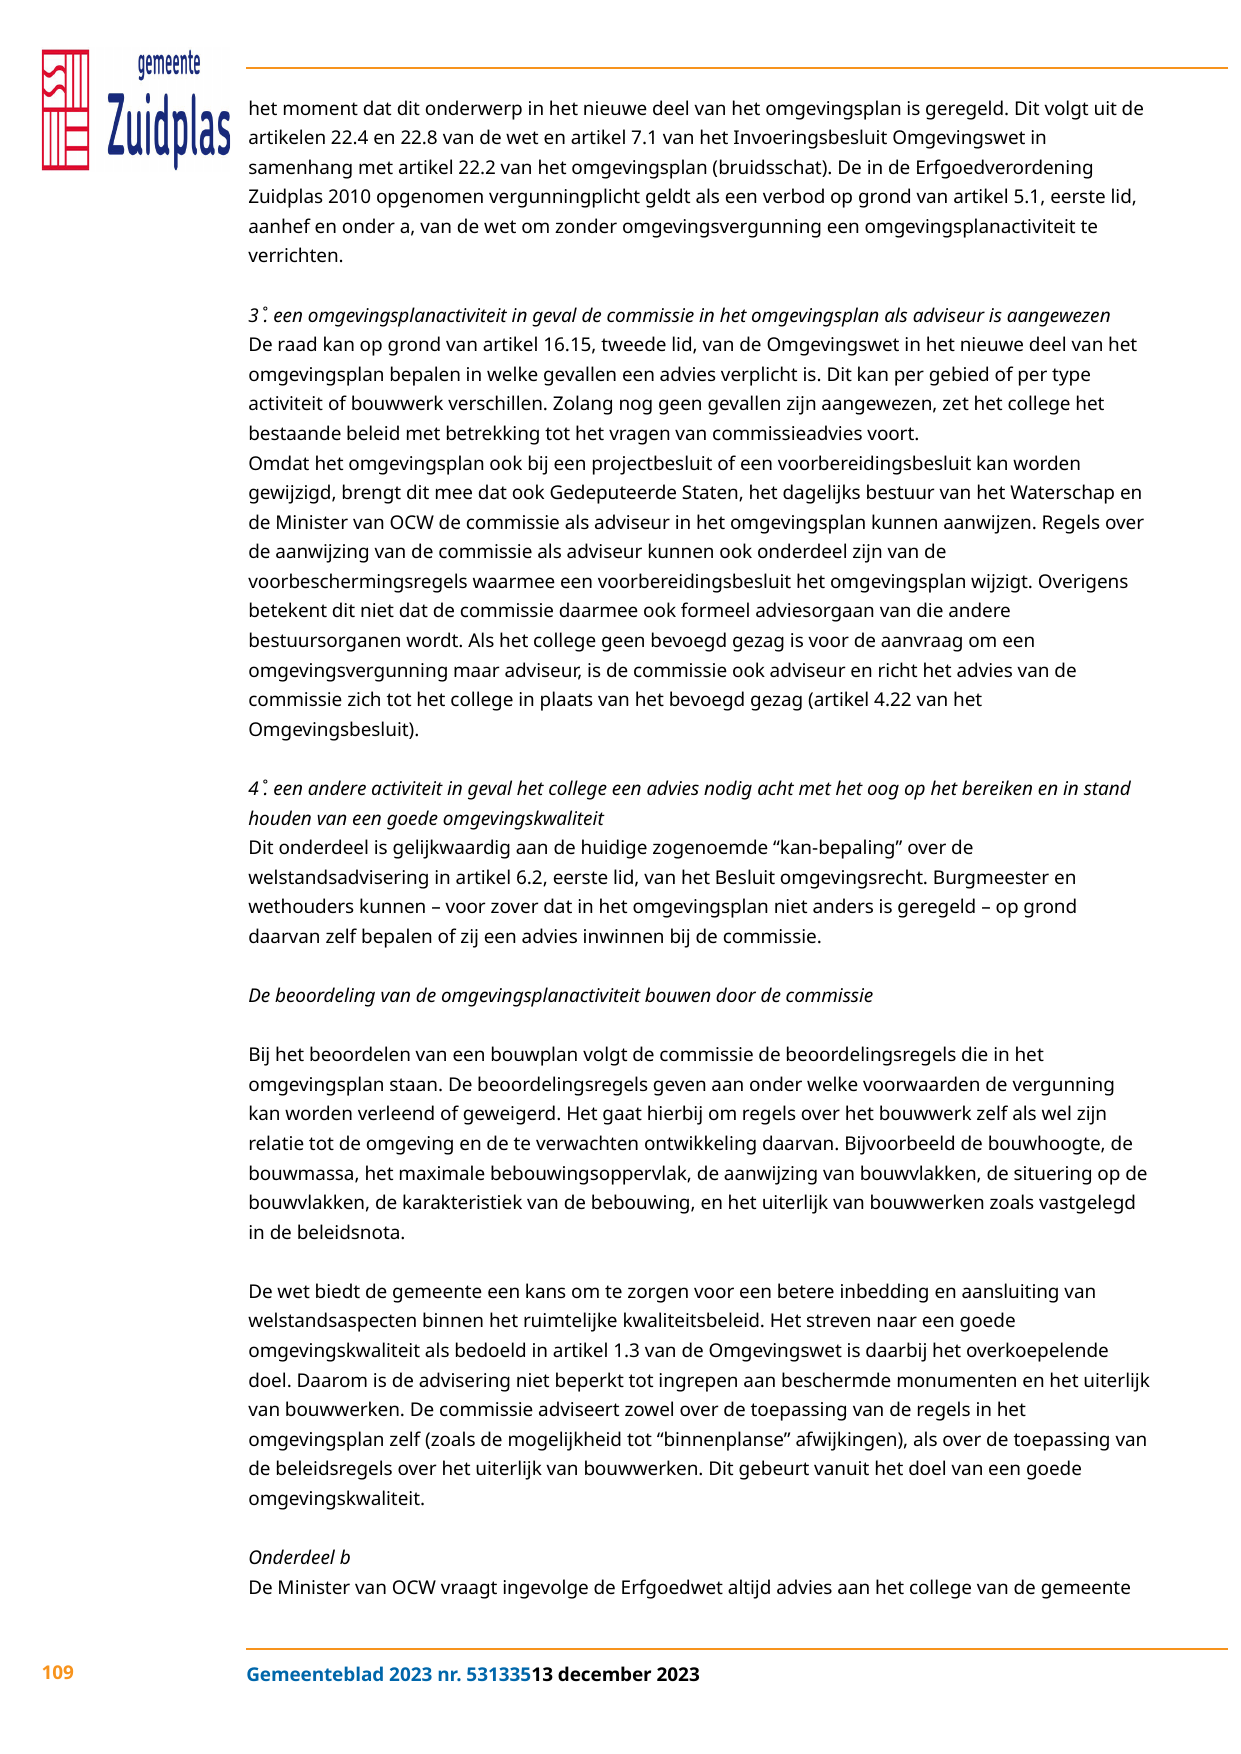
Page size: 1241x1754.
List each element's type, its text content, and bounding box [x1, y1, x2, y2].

text het moment dat dit onderwerp in het nieuwe deel van het omgevingsplan is geregeld. Dit volgt uit de artikelen 22.4 en 22.8 van de wet en artikel 7.1 van het Invoeringsbesluit Omgevingswet in samenhang met artikel 22.2 van het omgevingsplan (bruidsschat). De in de Erfgoedverordening Zuidplas 2010 opgenomen vergunningplicht geldt als een verbod op grond van artikel 5.1, eerste lid, aanhef en onder a, van de wet om zonder omgevingsvergunning een omgevingsplanactiviteit te verrichten. [248, 95, 1152, 268]
text De beoordeling van de omgevingsplanactiviteit bouwen door de commissie [248, 982, 1152, 1008]
text De raad kan op grond van artikel 16.15, tweede lid, van de Omgevingswet in het nieuwe deel van het omgevingsplan bepalen in welke gevallen een advies verplicht is. Dit kan per gebied of per type activiteit of bouwwerk verschillen. Zolang nog geen gevallen zijn aangewezen, zet het college het bestaande beleid met betrekking tot het vragen van commissieadvies voort. [248, 331, 1152, 446]
text 4 ̊. een andere activiteit in geval het college een advies nodig acht met het oog op het bereiken en in stand houden van een goede omgevingskwaliteit [248, 775, 1152, 831]
text Dit onderdeel is gelijkwaardig aan de huidige zogenoemde “kan-bepaling” over de welstandsadvisering in artikel 6.2, eerste lid, van het Besluit omgevingsrecht. Burgmeester en wethouders kunnen – voor zover dat in het omgevingsplan niet anders is geregeld – op grond daarvan zelf bepalen of zij een advies inwinnen bij de commissie. [248, 834, 1152, 949]
text 3 ̊. een omgevingsplanactiviteit in geval de commissie in het omgevingsplan als adviseur is aangewezen [248, 302, 1152, 328]
text Onderdeel b [248, 1544, 1152, 1570]
text Bij het beoordelen van een bouwplan volgt de commissie de beoordelingsregels die in het omgevingsplan staan. De beoordelingsregels geven aan onder welke voorwaarden de vergunning kan worden verleend of geweigerd. Het gaat hierbij om regels over het bouwwerk zelf als wel zijn relatie tot de omgeving en de te verwachten ontwikkeling daarvan. Bijvoorbeeld de bouwhoogte, de bouwmassa, het maximale bebouwingsoppervlak, de aanwijzing van bouwvlakken, de situering op de bouwvlakken, de karakteristiek van de bebouwing, en het uiterlijk van bouwwerken zoals vastgelegd in de beleidsnota. [248, 1041, 1152, 1245]
picture [41, 47, 231, 172]
text De wet biedt de gemeente een kans om te zorgen voor een betere inbedding en aansluiting van welstandsaspecten binnen het ruimtelijke kwaliteitsbeleid. Het streven naar een goede omgevingskwaliteit als bedoeld in artikel 1.3 van de Omgevingswet is daarbij het overkoepelende doel. Daarom is de advisering niet beperkt tot ingrepen aan beschermde monumenten en het uiterlijk van bouwwerken. De commissie adviseert zowel over de toepassing van de regels in het omgevingsplan zelf (zoals de mogelijkheid tot “binnenplanse” afwijkingen), als over de toepassing van de beleidsregels over het uiterlijk van bouwwerken. Dit gebeurt vanuit het doel van een goede omgevingskwaliteit. [248, 1278, 1152, 1511]
text Omdat het omgevingsplan ook bij een projectbesluit of een voorbereidingsbesluit kan worden gewijzigd, brengt dit mee dat ook Gedeputeerde Staten, het dagelijks bestuur van het Waterschap en de Minister van OCW de commissie als adviseur in het omgevingsplan kunnen aanwijzen. Regels over de aanwijzing van de commissie als adviseur kunnen ook onderdeel zijn van de voorbeschermingsregels waarmee een voorbereidingsbesluit het omgevingsplan wijzigt. Overigens betekent dit niet dat de commissie daarmee ook formeel adviesorgaan van die andere bestuursorganen wordt. Als het college geen bevoegd gezag is voor de aanvraag om een omgevingsvergunning maar adviseur, is de commissie ook adviseur en richt het advies van de commissie zich tot het college in plaats van het bevoegd gezag (artikel 4.22 van het Omgevingsbesluit). [248, 450, 1152, 742]
text De Minister van OCW vraagt ingevolge de Erfgoedwet altijd advies aan het college van de gemeente [248, 1574, 1152, 1600]
